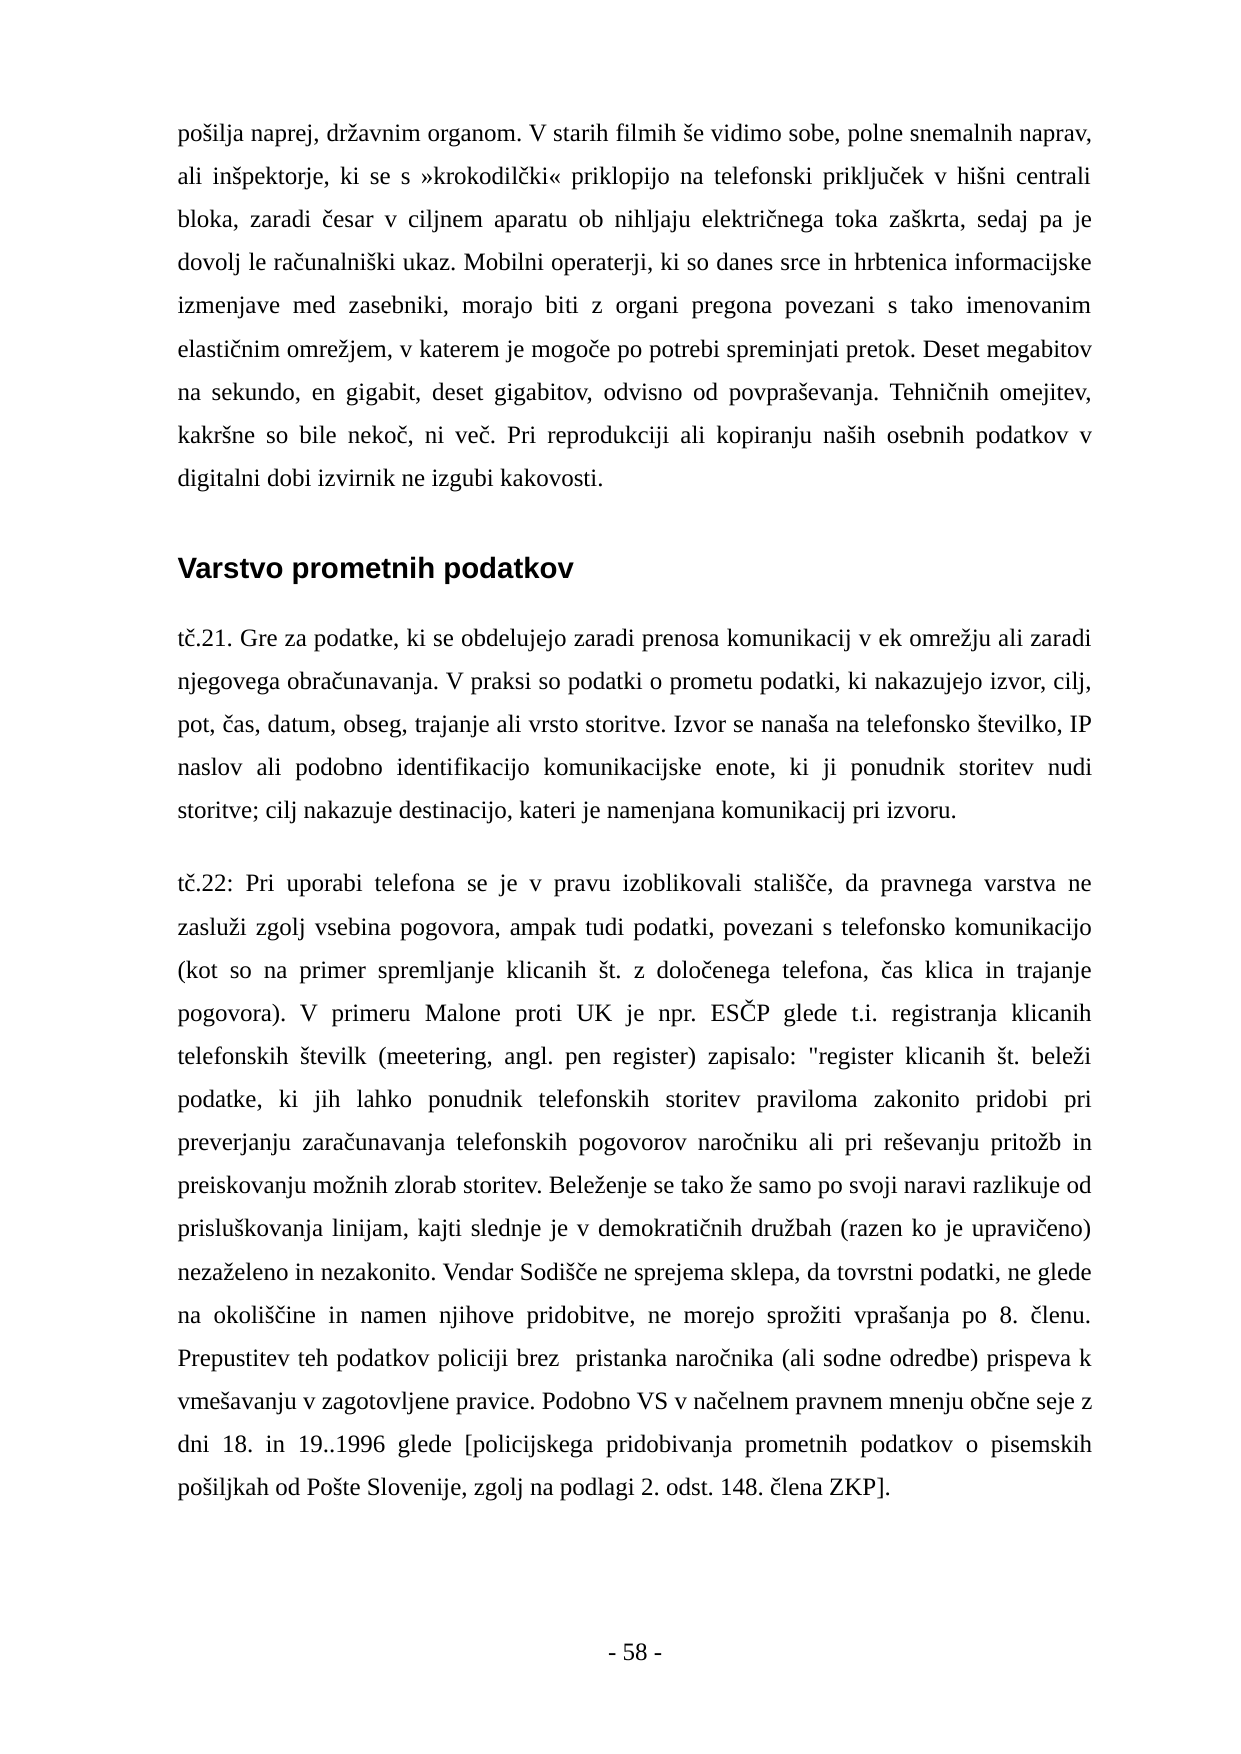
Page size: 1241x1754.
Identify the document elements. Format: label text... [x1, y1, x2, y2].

subtitle Varstvo prometnih podatkov [177, 551, 1093, 585]
text tč.22: Pri uporabi telefona se je v pravu izoblikovali stališče, da pravnega varstva ne zasluži zgolj vsebina pogovora, ampak tudi podatki, povezani s telefonsko komunikacijo (kot so na primer spremljanje klicanih št. z določenega telefona, čas klica in trajanje pogovora). V primeru Malone proti UK je npr. ESČP glede t.i. registranja klicanih telefonskih številk (meetering, angl. pen register) zapisalo: "register klicanih št. beleži podatke, ki jih lahko ponudnik telefonskih storitev praviloma zakonito pridobi pri preverjanju zaračunavanja telefonskih pogovorov naročniku ali pri reševanju pritožb in preiskovanju možnih zlorab storitev. Beleženje se tako že samo po svoji naravi razlikuje od prisluškovanja linijam, kajti slednje je v demokratičnih družbah (razen ko je upravičeno) nezaželeno in nezakonito. Vendar Sodišče ne sprejema sklepa, da tovrstni podatki, ne glede na okoliščine in namen njihove pridobitve, ne morejo sprožiti vprašanja po 8. členu. Prepustitev teh podatkov policiji brez pristanka naročnika (ali sodne odredbe) prispeva k vmešavanju v zagotovljene pravice. Podobno VS v načelnem pravnem mnenju občne seje z dni 18. in 19..1996 glede [policijskega pridobivanja prometnih podatkov o pisemskih pošiljkah od Pošte Slovenije, zgolj na podlagi 2. odst. 148. člena ZKP]. [177, 868, 1093, 1501]
text pošilja naprej, državnim organom. V starih filmih še vidimo sobe, polne snemalnih naprav, ali inšpektorje, ki se s »krokodilčki« priklopijo na telefonski priključek v hišni centrali bloka, zaradi česar v ciljnem aparatu ob nihljaju električnega toka zaškrta, sedaj pa je dovolj le računalniški ukaz. Mobilni operaterji, ki so danes srce in hrbtenica informacijske izmenjave med zasebniki, morajo biti z organi pregona povezani s tako imenovanim elastičnim omrežjem, v katerem je mogoče po potrebi spreminjati pretok. Deset megabitov na sekundo, en gigabit, deset gigabitov, odvisno od povpraševanja. Tehničnih omejitev, kakršne so bile nekoč, ni več. Pri reprodukciji ali kopiranju naših osebnih podatkov v digitalni dobi izvirnik ne izgubi kakovosti. [177, 118, 1093, 492]
text tč.21. Gre za podatke, ki se obdelujejo zaradi prenosa komunikacij v ek omrežju ali zaradi njegovega obračunavanja. V praksi so podatki o prometu podatki, ki nakazujejo izvor, cilj, pot, čas, datum, obseg, trajanje ali vrsto storitve. Izvor se nanaša na telefonsko številko, IP naslov ali podobno identifikacijo komunikacijske enote, ki ji ponudnik storitev nudi storitve; cilj nakazuje destinacijo, kateri je namenjana komunikacij pri izvoru. [177, 623, 1093, 824]
